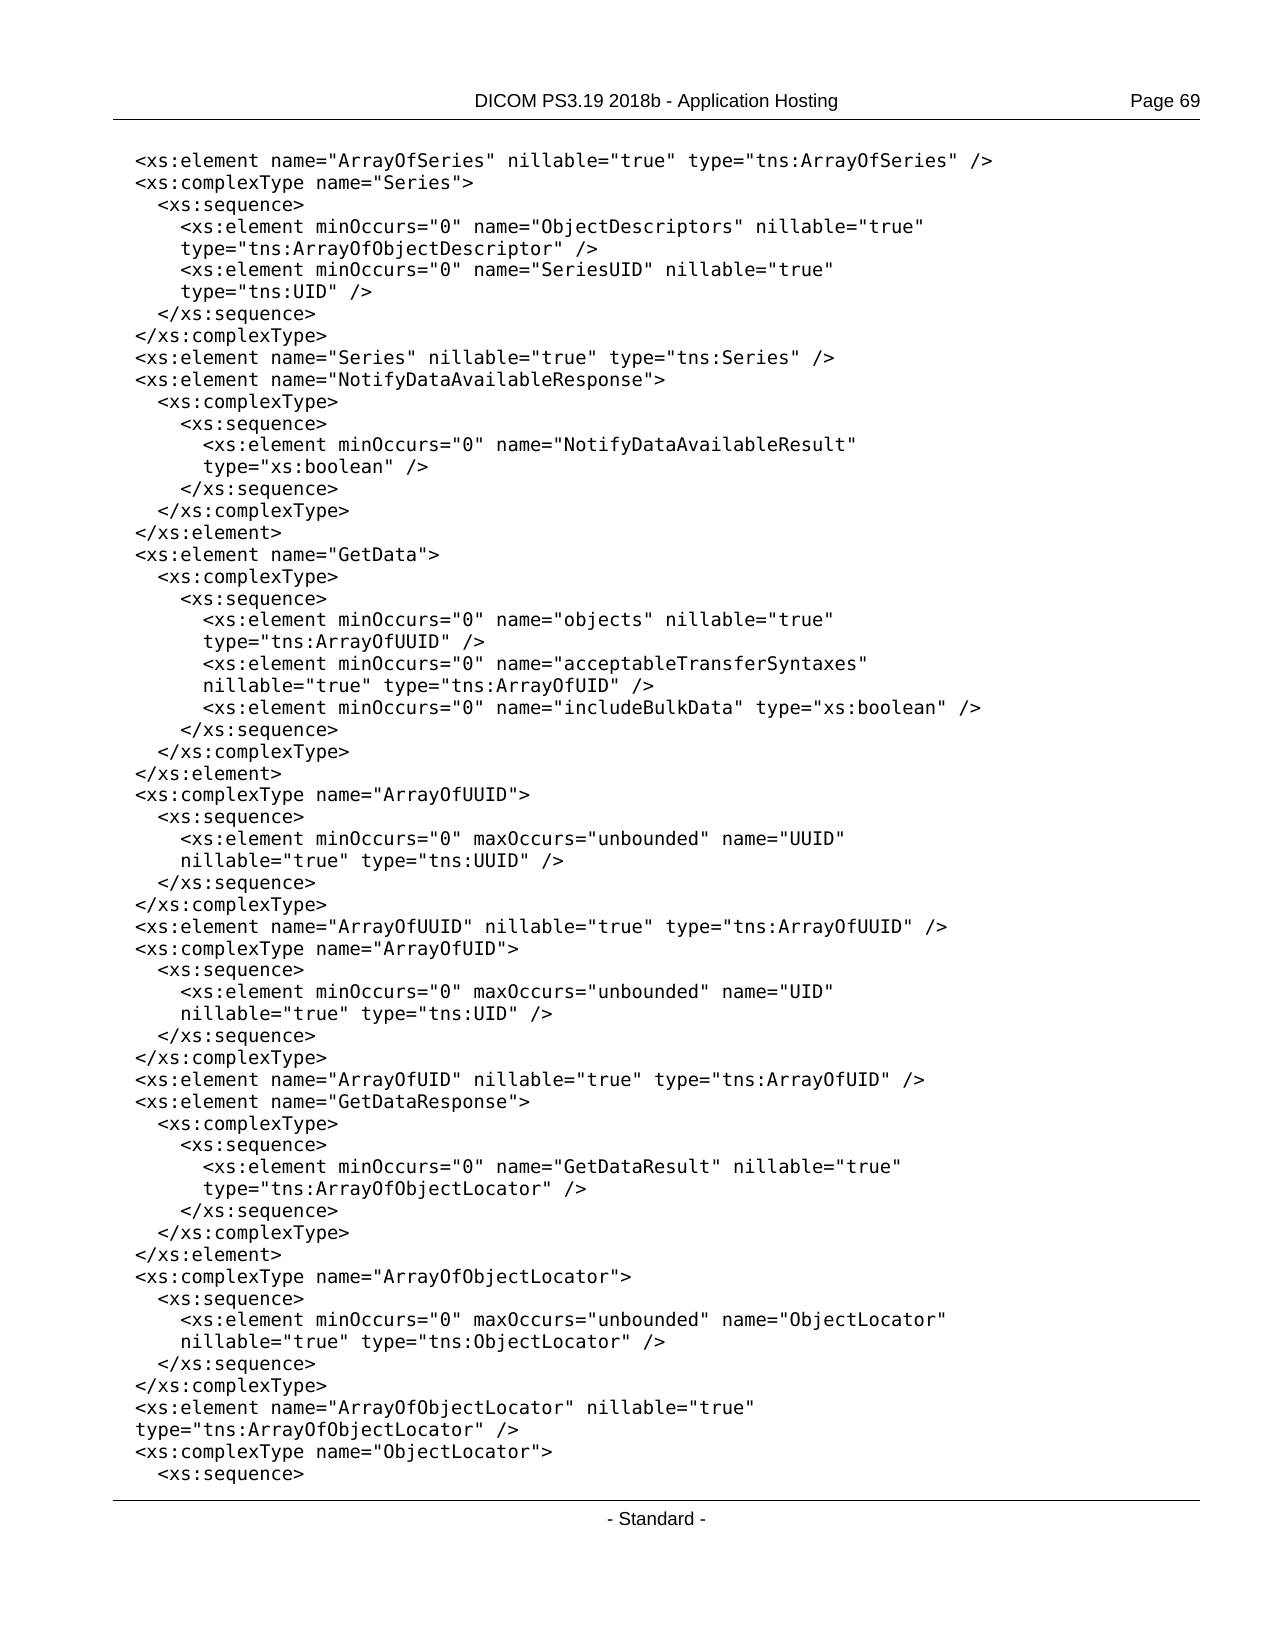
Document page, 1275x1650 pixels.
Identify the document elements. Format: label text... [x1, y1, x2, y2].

text <xs:element name="ArrayOfSeries" nillable="true" type="tns:ArrayOfSeries" /> <xs:complexType name="Series"> <xs:sequence> <xs:element minOccurs="0" name="ObjectDescriptors" nillable="true" type="tns:ArrayOfObjectDescriptor" /> <xs:element minOccurs="0" name="SeriesUID" nillable="true" type="tns:UID" /> </xs:sequence> </xs:complexType> <xs:element name="Series" nillable="true" type="tns:Series" /> <xs:element name="NotifyDataAvailableResponse"> <xs:complexType> <xs:sequence> <xs:element minOccurs="0" name="NotifyDataAvailableResult" type="xs:boolean" /> </xs:sequence> </xs:complexType> </xs:element> <xs:element name="GetData"> <xs:complexType> <xs:sequence> <xs:element minOccurs="0" name="objects" nillable="true" type="tns:ArrayOfUUID" /> <xs:element minOccurs="0" name="acceptableTransferSyntaxes" nillable="true" type="tns:ArrayOfUID" /> <xs:element minOccurs="0" name="includeBulkData" type="xs:boolean" /> </xs:sequence> </xs:complexType> </xs:element> <xs:complexType name="ArrayOfUUID"> <xs:sequence> <xs:element minOccurs="0" maxOccurs="unbounded" name="UUID" nillable="true" type="tns:UUID" /> </xs:sequence> </xs:complexType> <xs:element name="ArrayOfUUID" nillable="true" type="tns:ArrayOfUUID" /> <xs:complexType name="ArrayOfUID"> <xs:sequence> <xs:element minOccurs="0" maxOccurs="unbounded" name="UID" nillable="true" type="tns:UID" /> </xs:sequence> </xs:complexType> <xs:element name="ArrayOfUID" nillable="true" type="tns:ArrayOfUID" /> <xs:element name="GetDataResponse"> <xs:complexType> <xs:sequence> <xs:element minOccurs="0" name="GetDataResult" nillable="true" type="tns:ArrayOfObjectLocator" /> </xs:sequence> </xs:complexType> </xs:element> <xs:complexType name="ArrayOfObjectLocator"> <xs:sequence> <xs:element minOccurs="0" maxOccurs="unbounded" name="ObjectLocator" nillable="true" type="tns:ObjectLocator" /> </xs:sequence> </xs:complexType> <xs:element name="ArrayOfObjectLocator" nillable="true" type="tns:ArrayOfObjectLocator" /> <xs:complexType name="ObjectLocator"> <xs:sequence> [112, 150, 1200, 1484]
